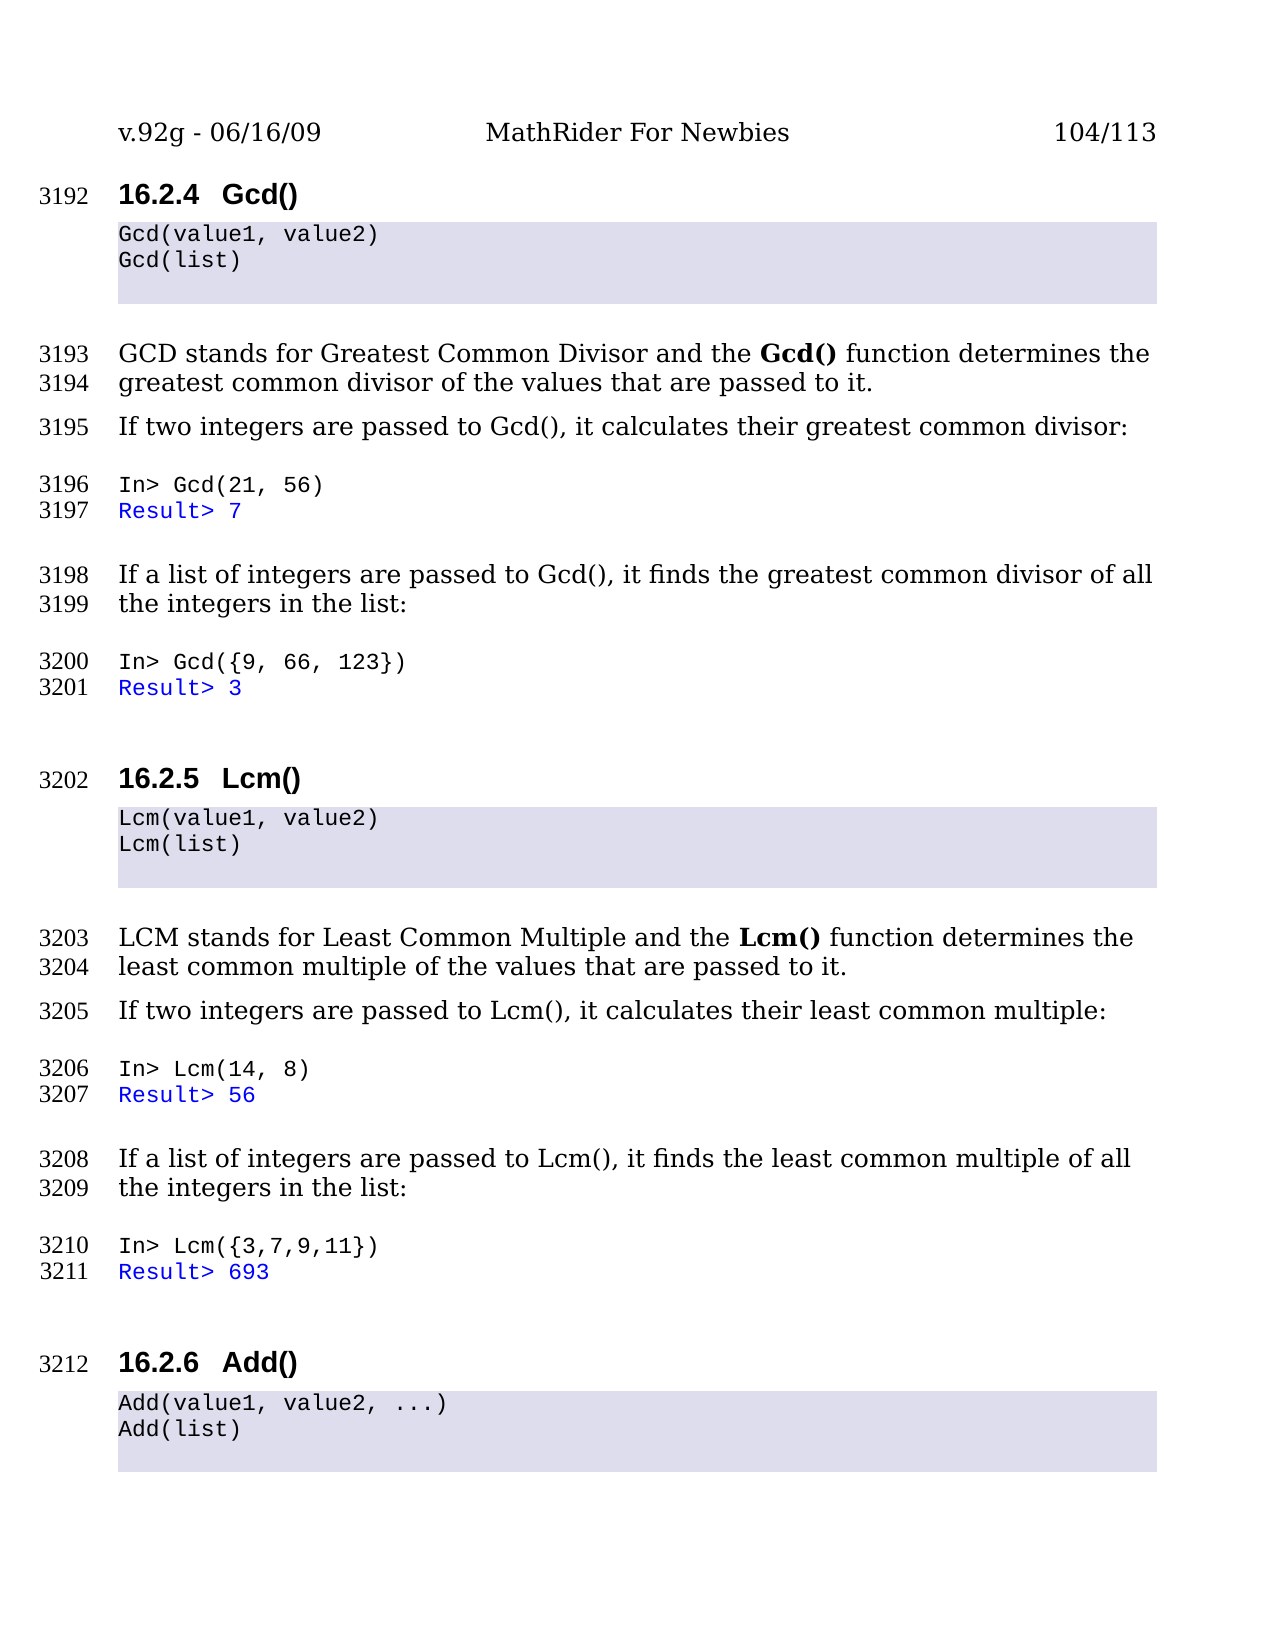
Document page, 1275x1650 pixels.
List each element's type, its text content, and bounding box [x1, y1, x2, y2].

text In> Gcd(21, 56) [118, 473, 1157, 499]
text Result> 693 [118, 1261, 1157, 1287]
text Result> 7 [118, 499, 1157, 525]
subtitle Gcd() [118, 177, 1157, 210]
text If a list of integers are passed to Gcd(), it finds the greatest common divisor of all the integers in the list: [118, 560, 1157, 618]
table_header Add(value1, value2, ...) Add(list) [118, 1391, 1157, 1472]
subtitle Lcm() [118, 761, 1157, 795]
text GCD stands for Greatest Common Divisor and the Gcd() function determines the greatest common divisor of the values that are passed to it. [118, 338, 1157, 397]
subtitle Add() [118, 1346, 1157, 1379]
table_header Gcd(value1, value2) Gcd(list) [118, 222, 1157, 304]
text Result> 3 [118, 676, 1157, 702]
table_header Lcm(value1, value2) Lcm(list) [118, 807, 1157, 888]
text If two integers are passed to Lcm(), it calculates their least common multiple: [118, 996, 1157, 1026]
text In> Lcm({3,7,9,11}) [118, 1235, 1157, 1261]
text If two integers are passed to Gcd(), it calculates their greatest common divisor: [118, 412, 1157, 441]
text If a list of integers are passed to Lcm(), it finds the least common multiple of all the integers in the list: [118, 1144, 1157, 1203]
text Result> 56 [118, 1083, 1157, 1109]
text LCM stands for Least Common Multiple and the Lcm() function determines the least common multiple of the values that are passed to it. [118, 923, 1157, 981]
text In> Gcd({9, 66, 123}) [118, 650, 1157, 676]
text In> Lcm(14, 8) [118, 1058, 1157, 1083]
